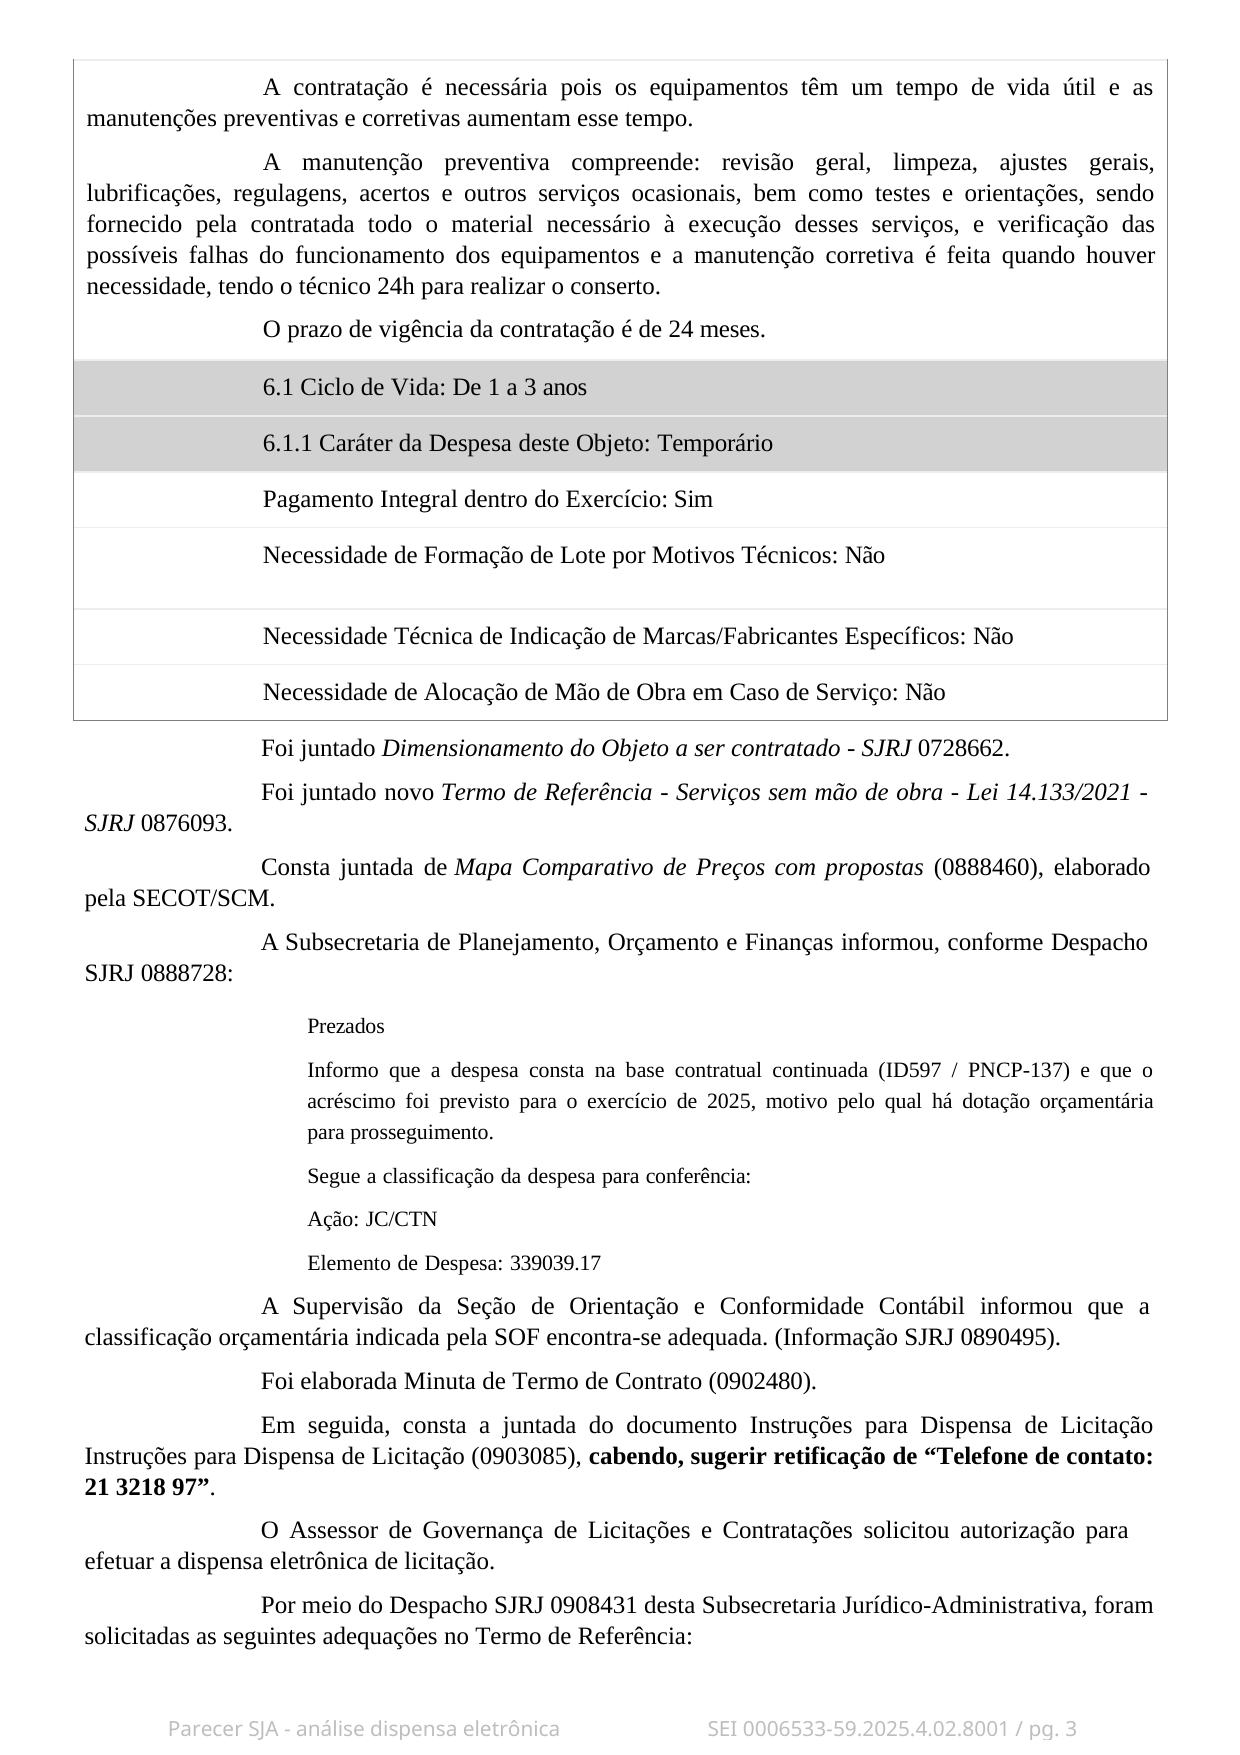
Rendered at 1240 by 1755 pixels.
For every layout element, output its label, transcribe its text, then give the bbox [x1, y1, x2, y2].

text SJRJ 0888728: [84, 958, 235, 987]
table_cell Necessidade de Formação de Lote por Motivos Técnicos: Não [74, 528, 1167, 608]
text Foi elaborada Minuta de Termo de Contrato (0902480). [261, 1366, 1181, 1395]
table_cell 6.1 Ciclo de Vida: De 1 a 3 anos [74, 361, 1167, 415]
text classificação orçamentária indicada pela SOF encontra-se adequada. (Informação SJRJ 0890495). [84, 1322, 1181, 1351]
text Prezados [307, 1013, 1181, 1038]
text Elemento de Despesa: 339039.17 [307, 1250, 1181, 1275]
text pela SECOT/SCM. [84, 883, 1181, 912]
text Consta juntada de Mapa Comparativo de Preços com propostas (0888460), elaborado [261, 852, 1181, 880]
text O Assessor de Governança de Licitações e Contratações solicitou autorização para efetuar a dispensa eletrônica de licitação. [84, 1515, 1181, 1575]
table_cell Necessidade Técnica de Indicação de Marcas/Fabricantes Específicos: Não [74, 610, 1167, 664]
text Por meio do Despacho SJRJ 0908431 desta Subsecretaria Jurídico-Administrativa, foram solicitadas as seguintes adequações no Termo de Referência: [84, 1590, 1181, 1649]
table_cell Pagamento Integral dentro do Exercício: Sim [74, 473, 1167, 527]
text Segue a classificação da despesa para conferência: [307, 1163, 1181, 1188]
text Ação: JC/CTN [307, 1206, 1181, 1232]
text Foi juntado Dimensionamento do Objeto a ser contratado - SJRJ 0728662. [261, 733, 1181, 762]
text Em seguida, consta a juntada do documento Instruções para Dispensa de Licitação Instruções para Dispensa de Licitação (0903085), cabendo, sugerir retificação de “Telefone de contato: 21 3218 97”. [84, 1410, 1154, 1501]
table_header A contratação é necessária pois os equipamentos têm um tempo de vida útil e as manutenções preventivas e corretivas aumentam esse tempo. A manutenção preventiva compreende: revisão geral, limpeza, ajustes gerais, lubrificações, regulagens, acertos e outros serviços ocasionais, bem como testes e orientações, sendo fornecido pela contratada todo o material necessário à execução desses serviços, e verificação das possíveis falhas do funcionamento dos equipamentos e a manutenção corretiva é feita quando houver necessidade, tendo o técnico 24h para realizar o conserto. O prazo de vigência da contratação é de 24 meses. [74, 61, 1167, 359]
text Informo que a despesa consta na base contratual continuada (ID597 / PNCP-137) e que o acréscimo foi previsto para o exercício de 2025, motivo pelo qual há dotação orçamentária para prosseguimento. [307, 1057, 1154, 1144]
text A Supervisão da Seção de Orientação e Conformidade Contábil informou que a [261, 1291, 1181, 1320]
text Foi juntado novo Termo de Referência - Serviços sem mão de obra - Lei 14.133/2021 - [261, 777, 1181, 805]
text A Subsecretaria de Planejamento, Orçamento e Finanças informou, conforme Despacho [261, 927, 1181, 955]
table_cell Necessidade de Alocação de Mão de Obra em Caso de Serviço: Não [74, 665, 1167, 720]
text SJRJ 0876093. [84, 808, 234, 837]
table_cell 6.1.1 Caráter da Despesa deste Objeto: Temporário [74, 417, 1167, 471]
